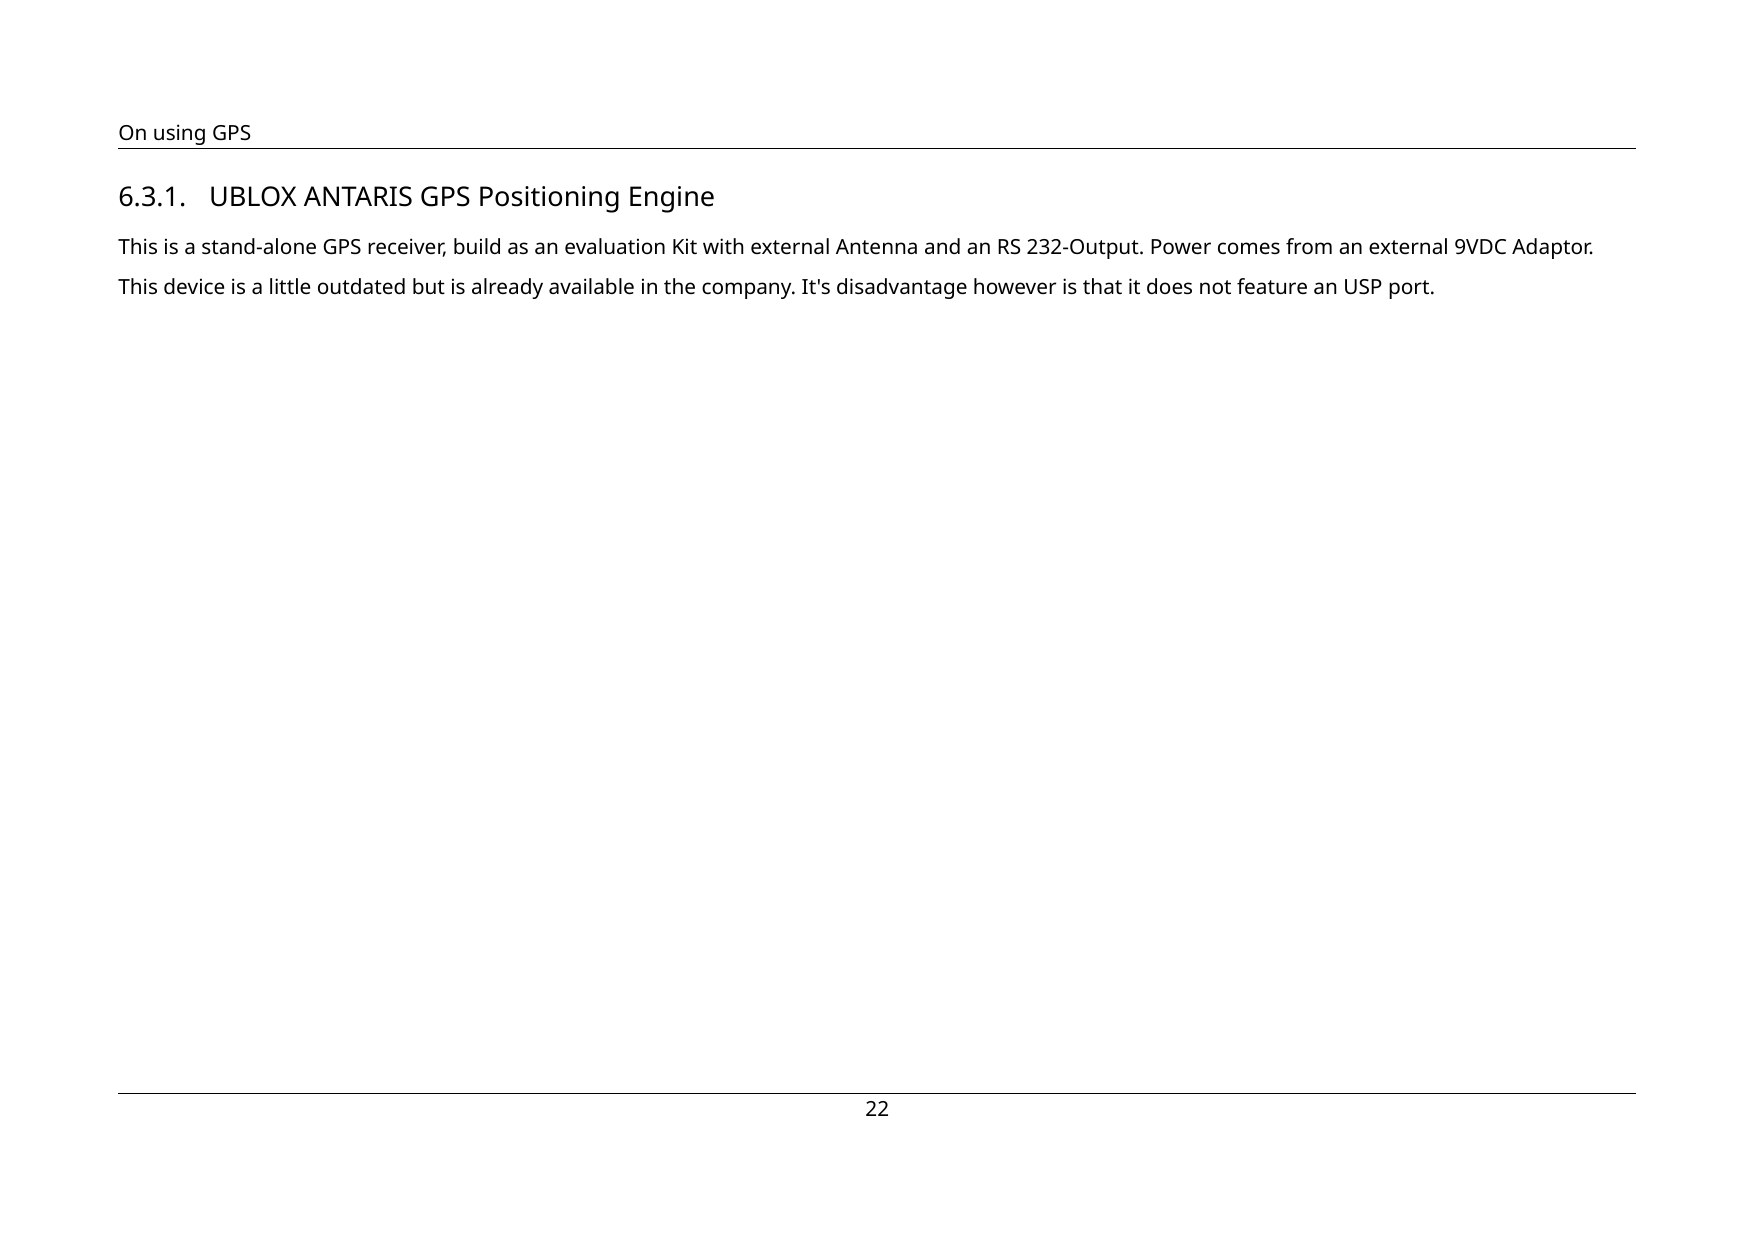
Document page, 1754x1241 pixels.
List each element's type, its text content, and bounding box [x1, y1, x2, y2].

text This device is a little outdated but is already available in the company. It's disadvantage however is that it does not feature an USP port. [118, 272, 1636, 301]
text This is a stand-alone GPS receiver, build as an evaluation Kit with external Antenna and an RS 232-Output. Power comes from an external 9VDC Adaptor. [118, 232, 1636, 260]
subtitle UBLOX ANTARIS GPS Positioning Engine [118, 177, 1636, 214]
